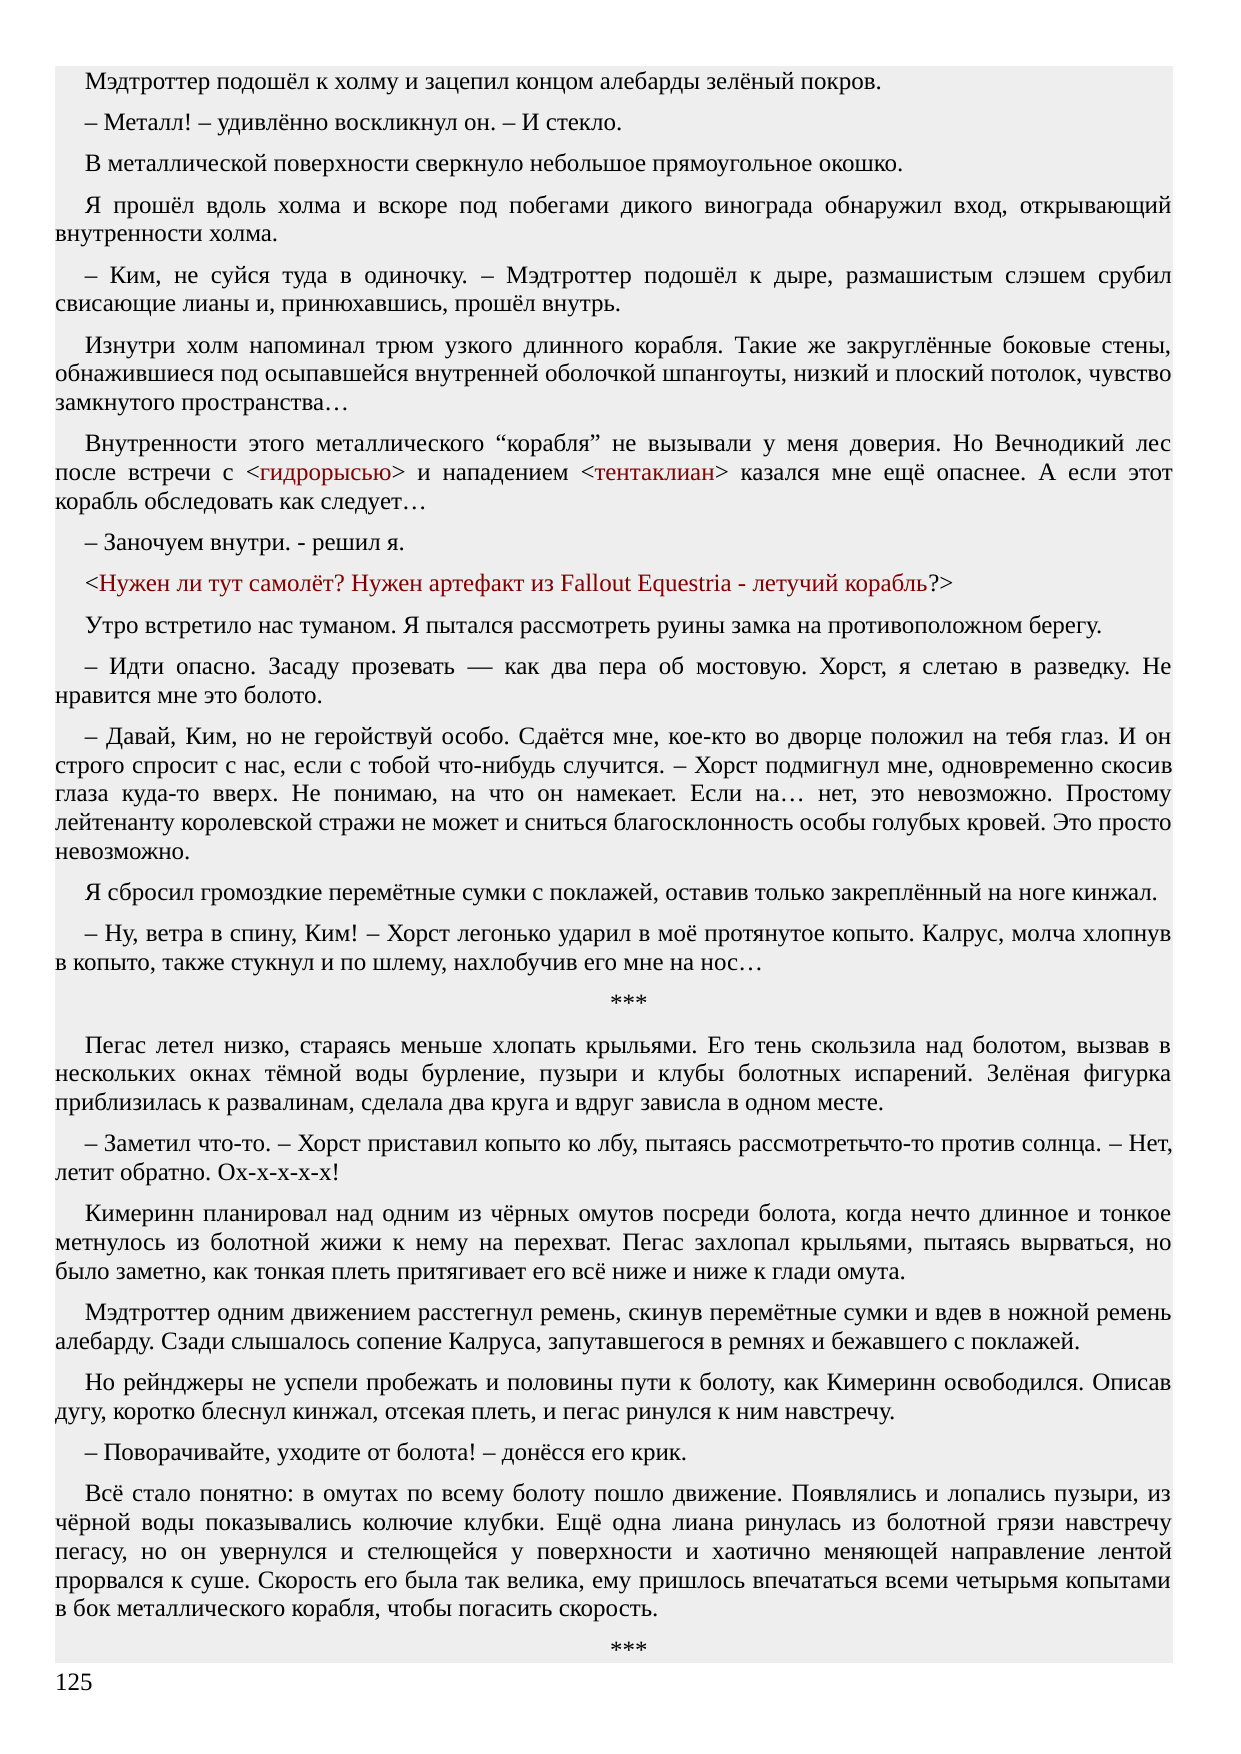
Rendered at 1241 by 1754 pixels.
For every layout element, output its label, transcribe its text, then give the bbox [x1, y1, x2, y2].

text – Металл! – удивлённо воскликнул он. – И стекло. [55, 107, 1173, 136]
text *** [55, 1635, 1173, 1663]
text – Давай, Ким, но не геройствуй особо. Сдаётся мне, кое-кто во дворце положил на тебя глаз. И он строго спросит с нас, если с тобой что-нибудь случится. – Хорст подмигнул мне, одновременно скосив глаза куда-то вверх. Не понимаю, на что он намекает. Если на… нет, это невозможно. Простому лейтенанту королевской стражи не может и сниться благосклонность особы голубых кровей. Это просто невозможно. [55, 721, 1173, 865]
text Внутренности этого металлического “корабля” не вызывали у меня доверия. Но Вечнодикий лес после встречи с <гидрорысью> и нападением <тентаклиан> казался мне ещё опаснее. А если этот корабль обследовать как следует… [55, 428, 1173, 515]
text Утро встретило нас туманом. Я пытался рассмотреть руины замка на противоположном берегу. [55, 610, 1173, 638]
text Изнутри холм напоминал трюм узкого длинного корабля. Такие же закруглённые боковые стены, обнажившиеся под осыпавшейся внутренней оболочкой шпангоуты, низкий и плоский потолок, чувство замкнутого пространства… [55, 330, 1173, 416]
text – Идти опасно. Засаду прозевать — как два пера об мостовую. Хорст, я слетаю в разведку. Не нравится мне это болото. [55, 651, 1173, 708]
text – Заметил что-то. – Хорст приставил копыто ко лбу, пытаясь рассмотретьчто-то против солнца. – Нет, летит обратно. Ох-х-х-х-х! [55, 1128, 1173, 1186]
text Пегас летел низко, стараясь меньше хлопать крыльями. Его тень скользила над болотом, вызвав в нескольких окнах тёмной воды бурление, пузыри и клубы болотных испарений. Зелёная фигурка приблизилась к развалинам, сделала два круга и вдруг зависла в одном месте. [55, 1030, 1173, 1116]
text Я прошёл вдоль холма и вскоре под побегами дикого винограда обнаружил вход, открывающий внутренности холма. [55, 190, 1173, 247]
text В металлической поверхности сверкнуло небольшое прямоугольное окошко. [55, 148, 1173, 177]
text Мэдтроттер одним движением расстегнул ремень, скинув перемётные сумки и вдев в ножной ремень алебарду. Сзади слышалось сопение Калруса, запутавшегося в ремнях и бежавшего с поклажей. [55, 1297, 1173, 1355]
text – Поворачивайте, уходите от болота! – донёсся его крик. [55, 1437, 1173, 1466]
text – Заночуем внутри. - решил я. [55, 527, 1173, 556]
text – Ну, ветра в спину, Ким! – Хорст легонько ударил в моё протянутое копыто. Калрус, молча хлопнув в копыто, также стукнул и по шлему, нахлобучив его мне на нос… [55, 918, 1173, 976]
text Но рейнджеры не успели пробежать и половины пути к болоту, как Кимеринн освободился. Описав дугу, коротко блеснул кинжал, отсекая плеть, и пегас ринулся к ним навстречу. [55, 1367, 1173, 1425]
text Я сбросил громоздкие перемётные сумки с поклажей, оставив только закреплённый на ноге кинжал. [55, 877, 1173, 906]
text – Ким, не суйся туда в одиночку. – Мэдтроттер подошёл к дыре, размашистым слэшем срубил свисающие лианы и, принюхавшись, прошёл внутрь. [55, 260, 1173, 317]
text Всё стало понятно: в омутах по всему болоту пошло движение. Появлялись и лопались пузыри, из чёрной воды показывались колючие клубки. Ещё одна лиана ринулась из болотной грязи навстречу пегасу, но он увернулся и стелющейся у поверхности и хаотично меняющей направление лентой прорвался к суше. Скорость его была так велика, ему пришлось впечататься всеми четырьмя копытами в бок металлического корабля, чтобы погасить скорость. [55, 1478, 1173, 1622]
text Мэдтроттер подошёл к холму и зацепил концом алебарды зелёный покров. [55, 66, 1173, 95]
text <Нужен ли тут самолёт? Нужен артефакт из Fallout Equestria - летучий корабль?> [55, 568, 1173, 597]
text *** [55, 988, 1173, 1017]
text Кимеринн планировал над одним из чёрных омутов посреди болота, когда нечто длинное и тонкое метнулось из болотной жижи к нему на перехват. Пегас захлопал крыльями, пытаясь вырваться, но было заметно, как тонкая плеть притягивает его всё ниже и ниже к глади омута. [55, 1198, 1173, 1285]
